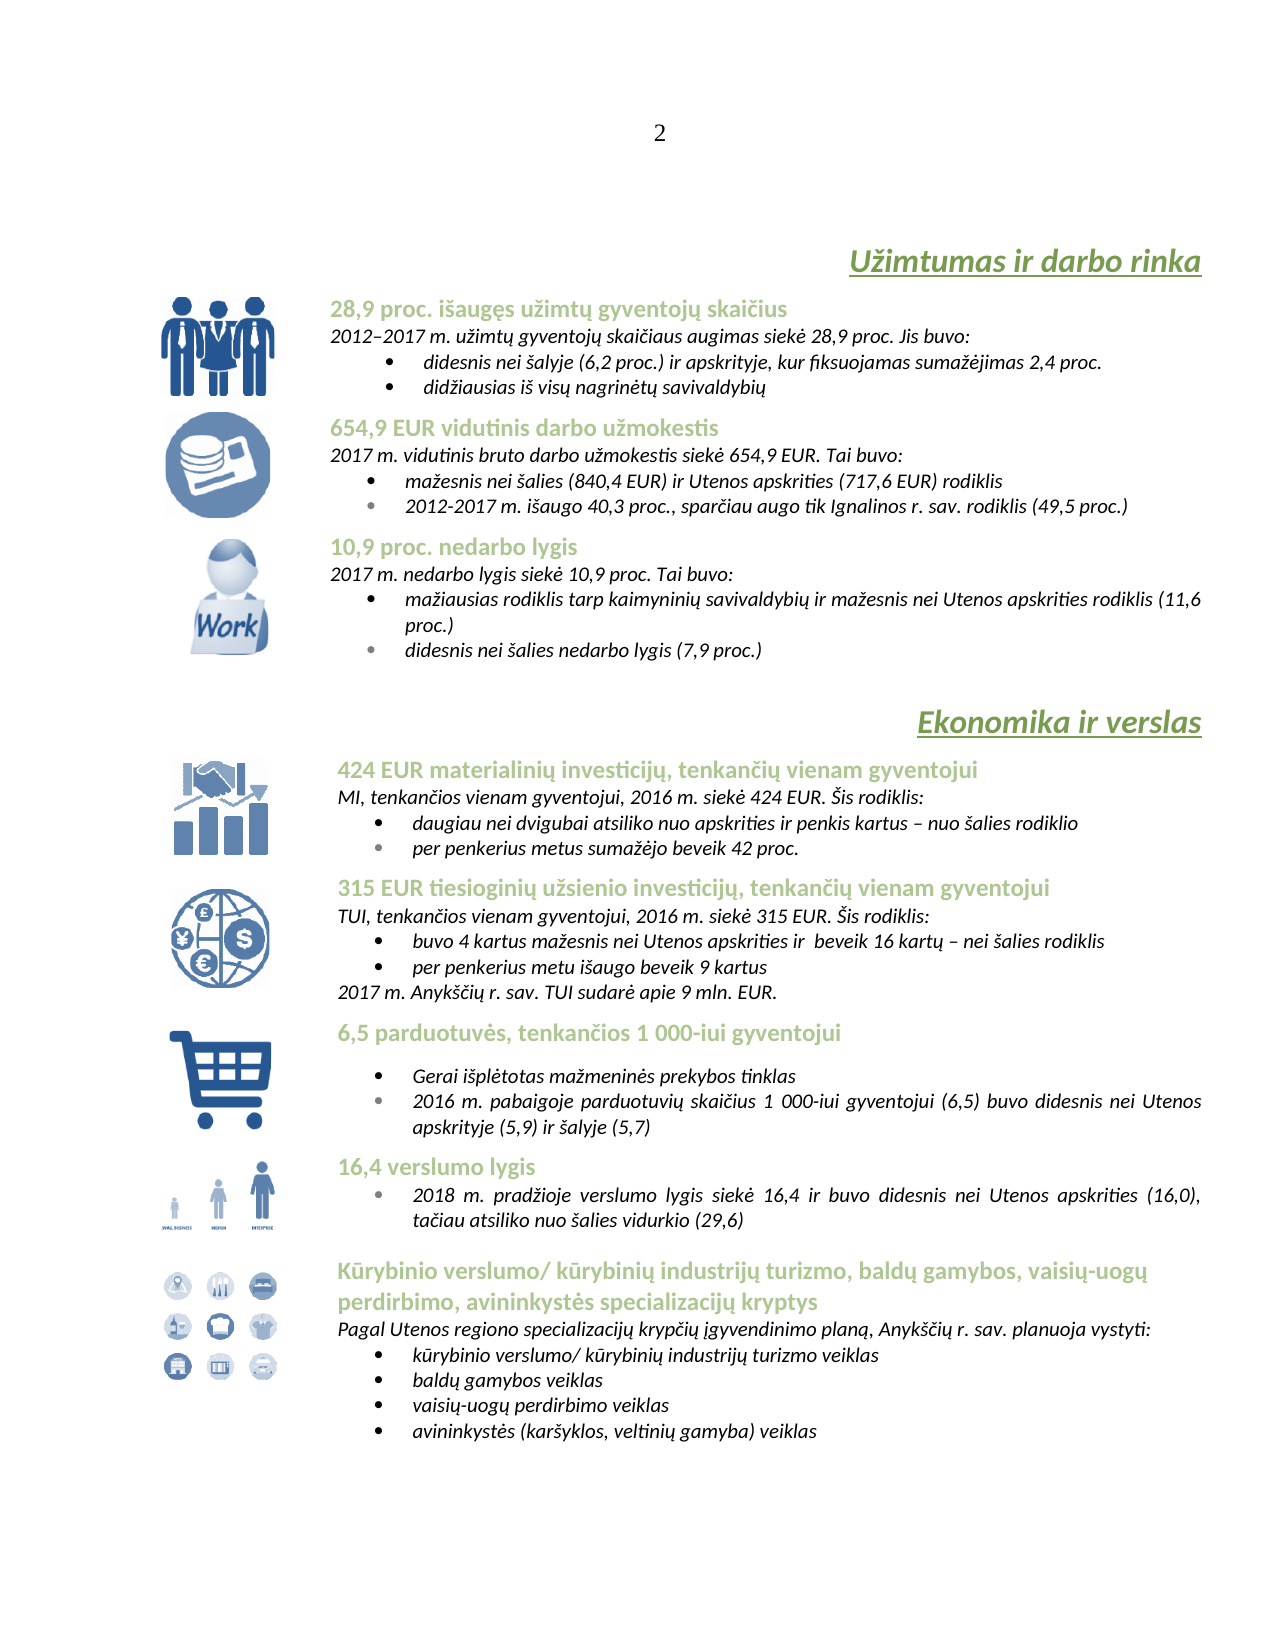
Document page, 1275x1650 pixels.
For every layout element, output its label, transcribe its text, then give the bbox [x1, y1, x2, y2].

table_cell Užimtumas ir darbo rinka [117, 176, 1216, 281]
table_cell [115, 861, 326, 1005]
table_cell 654,9 EUR vidutinis darbo užmokestis [319, 400, 1216, 442]
table_cell 16,4 verslumo lygis [326, 1140, 1216, 1182]
table_cell  2018 m. pradžioje verslumo lygis siekė 16,4 ir buvo didesnis nei Utenos apskrities (16,0), tačiau atsiliko nuo šalies vidurkio (29,6) [326, 1182, 1216, 1243]
table_cell [104, 1005, 114, 1063]
table_cell [115, 1140, 326, 1243]
table_cell [117, 281, 319, 400]
table_cell [104, 1316, 114, 1469]
table_cell Ekonomika ir verslas [115, 663, 1216, 742]
table_cell [115, 1469, 1216, 1493]
table_cell [104, 663, 114, 742]
table_cell [104, 1063, 114, 1139]
table_cell 2017 m. vidutinis bruto darbo užmokestis siekė 654,9 EUR. Tai buvo:  mažesnis nei šalies (840,4 EUR) ir Utenos apskrities (717,6 EUR) rodiklis  2012-2017 m. išaugo 40,3 proc., sparčiau augo tik Ignalinos r. sav. rodiklis (49,5 proc.) [319, 443, 1216, 519]
table_cell 28,9 proc. išaugęs užimtų gyventojų skaičius [319, 281, 1216, 324]
table_cell [104, 742, 114, 784]
table_cell [104, 784, 114, 861]
table_cell Kūrybinio verslumo/ kūrybinių industrijų turizmo, baldų gamybos, vaisių-uogų perdirbimo, avininkystės specializacijų kryptys [326, 1244, 1216, 1316]
table_cell [104, 861, 114, 903]
table_cell 2017 m. nedarbo lygis siekė 10,9 proc. Tai buvo:  mažiausias rodiklis tarp kaimyninių savivaldybių ir mažesnis nei Utenos apskrities rodiklis (11,6 proc.)  didesnis nei šalies nedarbo lygis (7,9 proc.) [319, 561, 1216, 663]
table_cell [104, 400, 114, 442]
table_cell 10,9 proc. nedarbo lygis [319, 519, 1216, 561]
table_cell [115, 742, 326, 861]
table_cell [104, 324, 114, 400]
table_cell [104, 443, 114, 519]
table_cell [117, 519, 319, 663]
table_cell MI, tenkančios vienam gyventojui, 2016 m. siekė 424 EUR. Šis rodiklis:  daugiau nei dvigubai atsiliko nuo apskrities ir penkis kartus – nuo šalies rodiklio  per penkerius metus sumažėjo beveik 42 proc. [326, 784, 1216, 861]
table_cell [104, 903, 114, 1005]
table_cell [115, 1005, 326, 1139]
table_cell 6,5 parduotuvės, tenkančios 1 000-iui gyventojui [326, 1005, 1216, 1063]
table_cell [117, 400, 319, 519]
table_cell  Gerai išplėtotas mažmeninės prekybos tinklas  2016 m. pabaigoje parduotuvių skaičius 1 000-iui gyventojui (6,5) buvo didesnis nei Utenos apskrityje (5,9) ir šalyje (5,7) [326, 1063, 1216, 1139]
table_cell Pagal Utenos regiono specializacijų krypčių įgyvendinimo planą, Anykščių r. sav. planuoja vystyti:  kūrybinio verslumo/ kūrybinių industrijų turizmo veiklas  baldų gamybos veiklas  vaisių-uogų perdirbimo veiklas  avininkystės (karšyklos, veltinių gamyba) veiklas [326, 1316, 1216, 1469]
table_cell 2012–2017 m. užimtų gyventojų skaičiaus augimas siekė 28,9 proc. Jis buvo:  didesnis nei šalyje (6,2 proc.) ir apskrityje, kur fiksuojamas sumažėjimas 2,4 proc.  didžiausias iš visų nagrinėtų savivaldybių [319, 324, 1216, 400]
table_cell [104, 1469, 114, 1493]
table_cell [115, 1244, 326, 1469]
table_cell 424 EUR materialinių investicijų, tenkančių vienam gyventojui [326, 742, 1216, 784]
table_cell [104, 176, 114, 281]
table_cell [104, 1244, 114, 1316]
table_cell [104, 281, 114, 324]
table_cell [104, 1182, 114, 1243]
table_cell [104, 1140, 114, 1182]
table_cell 315 EUR tiesioginių užsienio investicijų, tenkančių vienam gyventojui [326, 861, 1216, 903]
table_cell [104, 561, 114, 663]
table_cell [104, 519, 114, 561]
table_cell TUI, tenkančios vienam gyventojui, 2016 m. siekė 315 EUR. Šis rodiklis:  buvo 4 kartus mažesnis nei Utenos apskrities ir beveik 16 kartų – nei šalies rodiklis  per penkerius metu išaugo beveik 9 kartus 2017 m. Anykščių r. sav. TUI sudarė apie 9 mln. EUR. [326, 903, 1216, 1005]
